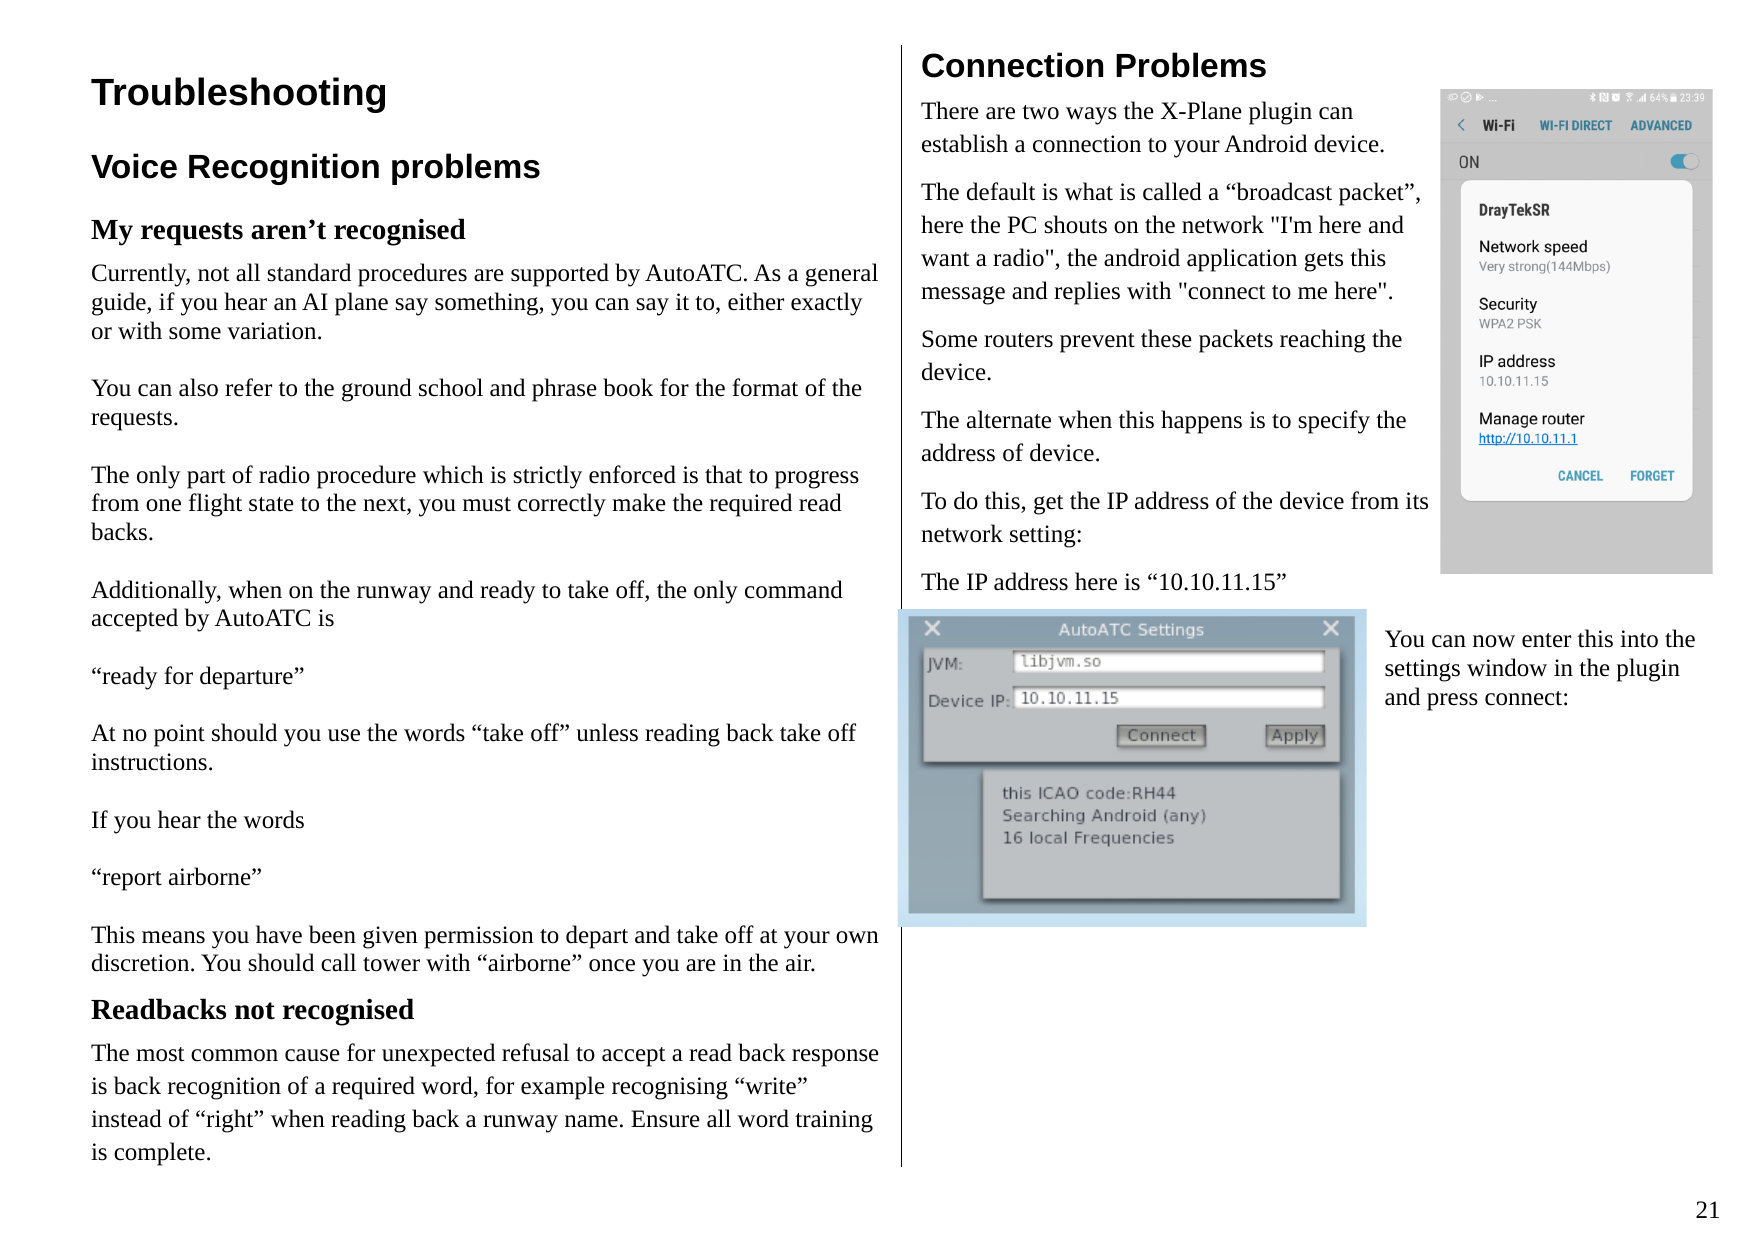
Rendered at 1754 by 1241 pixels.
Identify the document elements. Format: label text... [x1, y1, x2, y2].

text The default is what is called a “broadcast packet”, here the PC shouts on the network "I'm here and want a radio", the android application gets this message and replies with "connect to me here". [921, 177, 1440, 305]
text If you hear the words [91, 805, 881, 833]
subtitle Voice Recognition problems [91, 147, 898, 186]
subtitle Troubleshooting [91, 70, 898, 114]
text To do this, get the IP address of the device from its network setting: [921, 486, 1440, 548]
text “report airborne” [91, 862, 881, 891]
text Additionally, when on the runway and ready to take off, the only command accepted by AutoATC is [91, 575, 881, 632]
text “ready for departure” [91, 661, 881, 690]
text The IP address here is “10.10.11.15” [921, 567, 1720, 595]
text There are two ways the X-Plane plugin can establish a connection to your Android device. [921, 96, 1440, 158]
picture [1440, 89, 1713, 574]
text You can also refer to the ground school and phrase book for the format of the requests. [91, 373, 881, 431]
text Some routers prevent these packets reaching the device. [921, 324, 1440, 386]
text The most common cause for unexpected refusal to accept a read back response is back recognition of a required word, for example recognising “write” instead of “right” when reading back a runway name. Ensure all word training is complete. [91, 1038, 881, 1166]
text The only part of radio procedure which is strictly enforced is that to progress from one flight state to the next, you must correctly make the required read backs. [91, 460, 881, 546]
text The alternate when this happens is to specify the address of device. [921, 405, 1440, 467]
picture [897, 609, 1367, 927]
subtitle Readbacks not recognised [91, 992, 881, 1025]
text You can now enter this into the settings window in the plugin and press connect: [1367, 624, 1720, 710]
subtitle Connection Problems [921, 45, 1738, 84]
subtitle My requests aren’t recognised [91, 212, 881, 246]
text Currently, not all standard procedures are supported by AutoATC. As a general guide, if you hear an AI plane say something, you can say it to, either exactly or with some variation. [91, 258, 881, 345]
text At no point should you use the words “take off” unless reading back take off instructions. [91, 718, 881, 776]
text This means you have been given permission to depart and take off at your own discretion. You should call tower with “airborne” once you are in the air. [91, 920, 881, 977]
